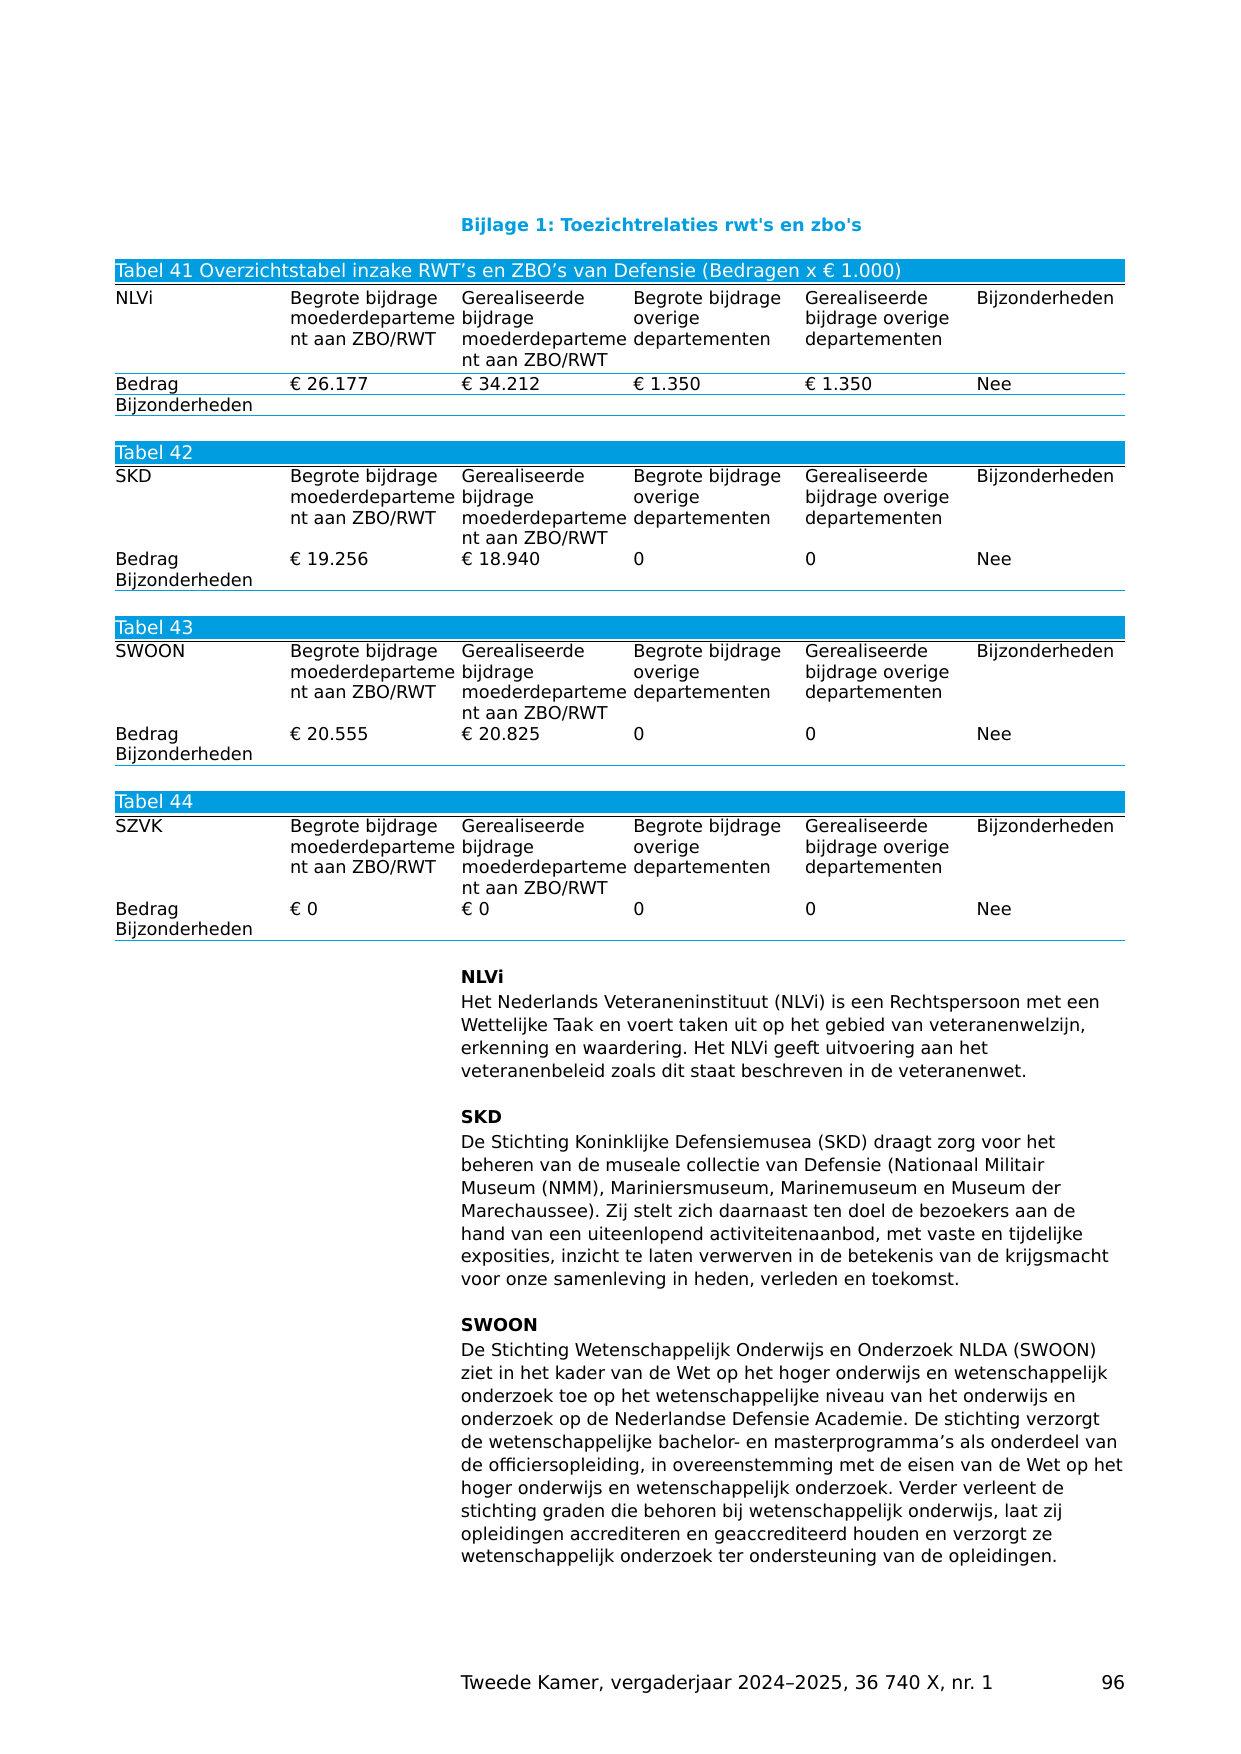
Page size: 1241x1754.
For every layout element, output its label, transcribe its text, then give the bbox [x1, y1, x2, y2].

table_cell Bijzonderheden [974, 467, 1125, 549]
table_cell Begrote bijdrage overige departementen [630, 467, 802, 549]
table_cell [287, 919, 1125, 940]
table_cell Gerealiseerde bijdrage moederdepartement aan ZBO/RWT [459, 642, 630, 724]
table_cell Gerealiseerde bijdrage overige departementen [802, 285, 973, 373]
table_cell € 19.256 [287, 549, 458, 569]
table_cell Bedrag [115, 549, 287, 569]
table_cell [287, 744, 1125, 765]
table_cell Bijzonderheden [115, 395, 287, 415]
table_cell € 18.940 [459, 549, 630, 569]
table_cell Bijzonderheden [115, 919, 287, 940]
table_cell € 26.177 [287, 374, 458, 394]
table_cell € 34.212 [459, 374, 630, 394]
text SKD [461, 1105, 1125, 1128]
table_cell Gerealiseerde bijdrage moederdepartement aan ZBO/RWT [459, 285, 630, 373]
table_cell 0 [630, 549, 802, 569]
table_cell Nee [974, 899, 1125, 919]
table_cell € 1.350 [802, 374, 973, 394]
table_cell € 0 [459, 899, 630, 919]
table_cell € 20.555 [287, 724, 458, 744]
table_cell Bedrag [115, 899, 287, 919]
table_cell Begrote bijdrage overige departementen [630, 817, 802, 898]
table_cell Bijzonderheden [974, 817, 1125, 898]
table_cell 0 [802, 724, 973, 744]
text SWOON [461, 1313, 1125, 1336]
table_cell Begrote bijdrage overige departementen [630, 642, 802, 724]
table_cell 0 [630, 724, 802, 744]
table_cell Nee [974, 374, 1125, 394]
table_cell Gerealiseerde bijdrage overige departementen [802, 817, 973, 898]
table_cell € 0 [287, 899, 458, 919]
table_cell Gerealiseerde bijdrage overige departementen [802, 642, 973, 724]
table_cell Bijzonderheden [974, 285, 1125, 373]
table_cell 0 [802, 899, 973, 919]
table_cell Begrote bijdrage moederdepartement aan ZBO/RWT [287, 467, 458, 549]
table_cell € 1.350 [630, 374, 802, 394]
table_cell Begrote bijdrage overige departementen [630, 285, 802, 373]
table_cell Gerealiseerde bijdrage moederdepartement aan ZBO/RWT [459, 467, 630, 549]
table_cell Nee [974, 549, 1125, 569]
table_cell [287, 570, 1125, 590]
table_cell SZVK [115, 817, 287, 898]
table_cell Bedrag [115, 724, 287, 744]
text Het Nederlands Veteraneninstituut (NLVi) is een Rechtspersoon met een Wettelijke Taak en voert taken uit op het gebied van veteranenwelzijn, erkenning en waardering. Het NLVi geeft uitvoering aan het veteranenbeleid zoals dit staat beschreven in de veteranenwet. [461, 990, 1125, 1082]
table_cell SWOON [115, 642, 287, 724]
table_cell Bijzonderheden [974, 642, 1125, 724]
table_cell 0 [630, 899, 802, 919]
text NLVi [461, 965, 1125, 988]
title Bijlage 1: Toezichtrelaties rwt's en zbo's [461, 213, 1125, 236]
table_cell Begrote bijdrage moederdepartement aan ZBO/RWT [287, 642, 458, 724]
table_cell Begrote bijdrage moederdepartement aan ZBO/RWT [287, 285, 458, 373]
text De Stichting Koninklijke Defensiemusea (SKD) draagt zorg voor het beheren van de museale collectie van Defensie (Nationaal Militair Museum (NMM), Mariniersmuseum, Marinemuseum en Museum der Marechaussee). Zij stelt zich daarnaast ten doel de bezoekers aan de hand van een uiteenlopend activiteitenaanbod, met vaste en tijdelijke exposities, inzicht te laten verwerven in de betekenis van de krijgsmacht voor onze samenleving in heden, verleden en toekomst. [461, 1130, 1125, 1290]
table_cell Bijzonderheden [115, 744, 287, 765]
table_cell Bedrag [115, 374, 287, 394]
table_cell SKD [115, 467, 287, 549]
table_cell Nee [974, 724, 1125, 744]
table_cell NLVi [115, 285, 287, 373]
table_cell € 20.825 [459, 724, 630, 744]
table_cell Gerealiseerde bijdrage overige departementen [802, 467, 973, 549]
text De Stichting Wetenschappelijk Onderwijs en Onderzoek NLDA (SWOON) ziet in het kader van de Wet op het hoger onderwijs en wetenschappelijk onderzoek toe op het wetenschappelijke niveau van het onderwijs en onderzoek op de Nederlandse Defensie Academie. De stichting verzorgt de wetenschappelijke bachelor- en masterprogramma’s als onderdeel van de officiersopleiding, in overeenstemming met de eisen van de Wet op het hoger onderwijs en wetenschappelijk onderzoek. Verder verleent de stichting graden die behoren bij wetenschappelijk onderwijs, laat zij opleidingen accrediteren en geaccrediteerd houden en verzorgt ze wetenschappelijk onderzoek ter ondersteuning van de opleidingen. [461, 1338, 1125, 1567]
table_cell Begrote bijdrage moederdepartement aan ZBO/RWT [287, 817, 458, 898]
table_cell 0 [802, 549, 973, 569]
table_cell [287, 395, 1125, 415]
table_cell Gerealiseerde bijdrage moederdepartement aan ZBO/RWT [459, 817, 630, 898]
table_cell Bijzonderheden [115, 570, 287, 590]
